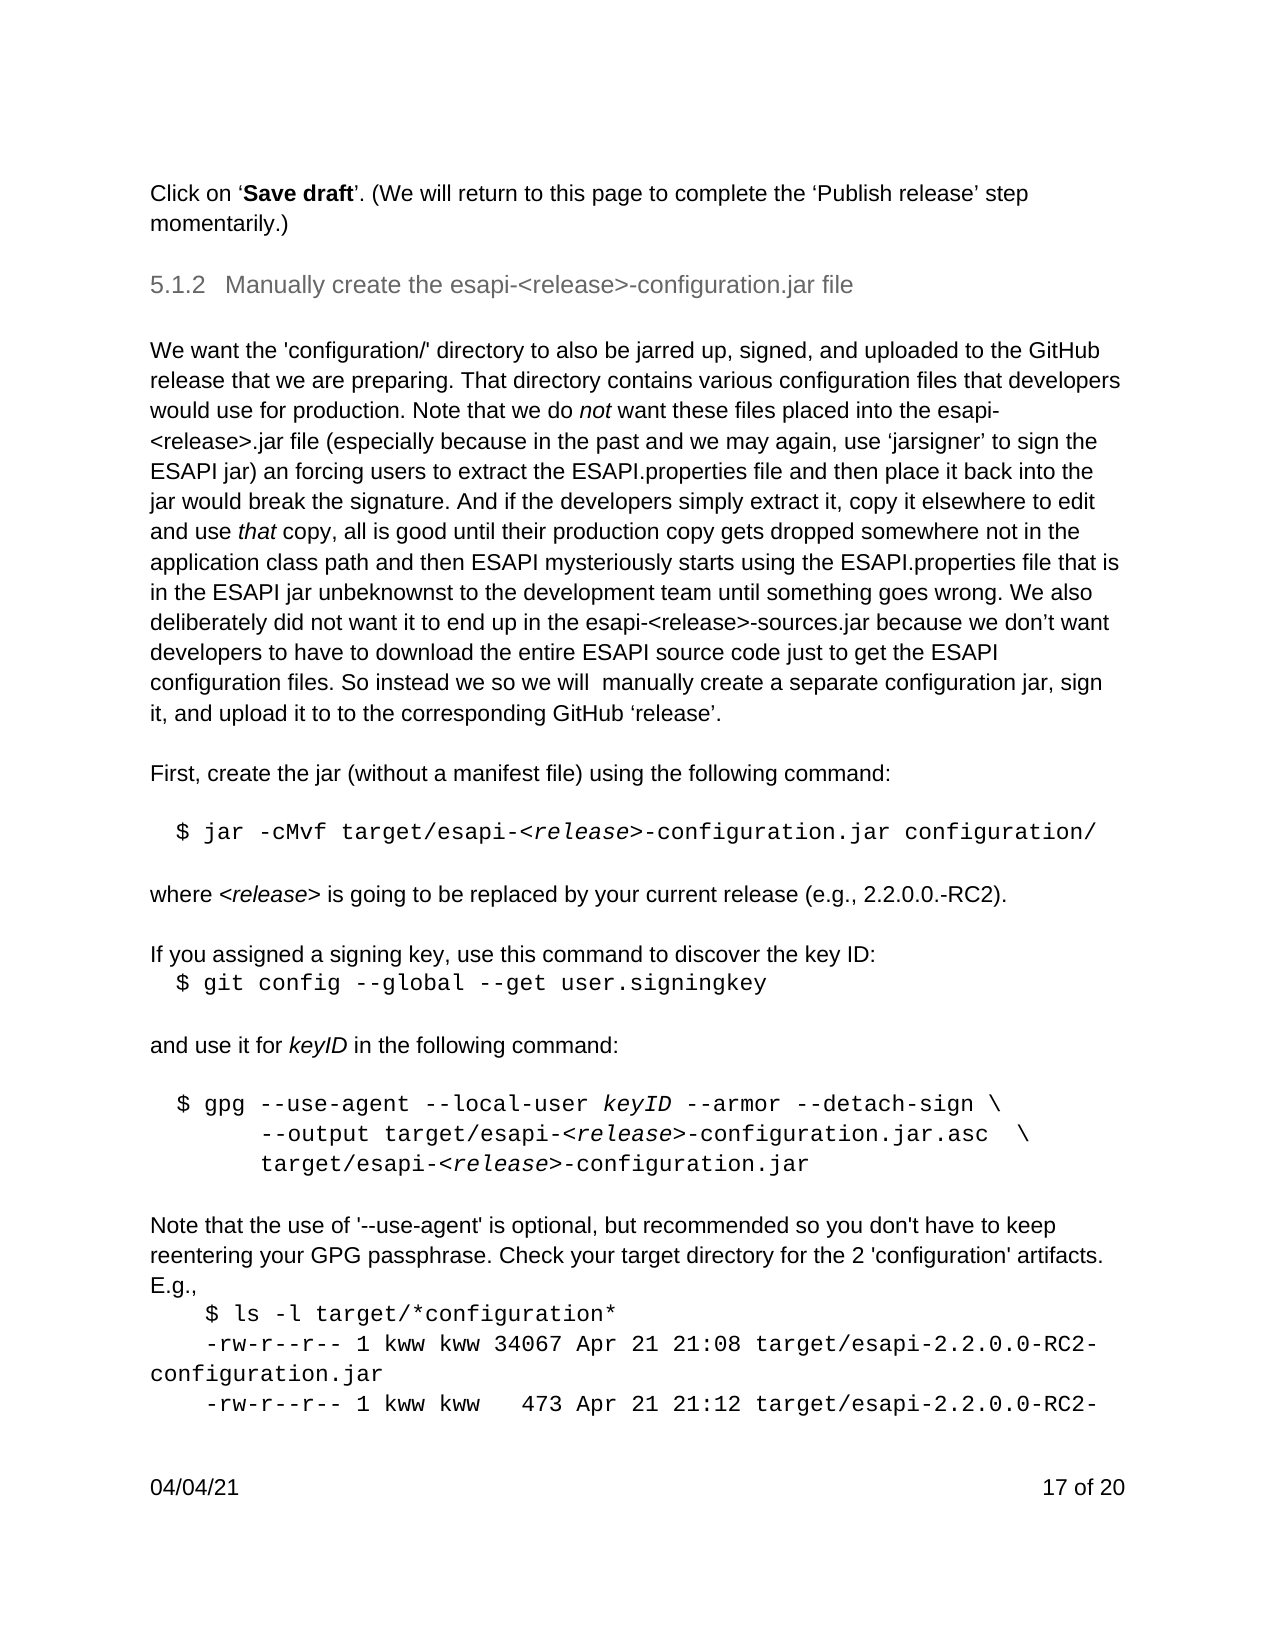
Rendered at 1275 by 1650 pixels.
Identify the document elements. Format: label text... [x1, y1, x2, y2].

text where <release> is going to be replaced by your current release (e.g., 2.2.0.0.-RC2). [150, 881, 1125, 907]
text and use it for keyID in the following command: [150, 1032, 1125, 1058]
text Note that the use of '--use-agent' is optional, but recommended so you don't have to keep reentering your GPG passphrase. Check your target directory for the 2 'configuration' artifacts. E.g., [150, 1212, 1125, 1299]
text $ gpg --use-agent --local-user keyID --armor --detach-sign \ [150, 1092, 1125, 1118]
text First, create the jar (without a manifest file) using the following command: [150, 760, 1125, 786]
text $ git config --global --get user.signingkey [150, 971, 1125, 997]
text $ ls -l target/*configuration* [150, 1303, 1125, 1328]
text $ jar -cMvf target/esapi-<release>-configuration.jar configuration/ [150, 820, 1125, 846]
text We want the 'configuration/' directory to also be jarred up, signed, and uploaded to the GitHub release that we are preparing. That directory contains various configuration files that developers would use for production. Note that we do not want these files placed into the esapi-<release>.jar file (especially because in the past and we may again, use ‘jarsigner’ to sign the ESAPI jar) an forcing users to extract the ESAPI.properties file and then place it back into the jar would break the signature. And if the developers simply extract it, copy it elsewhere to edit and use that copy, all is good until their production copy gets dropped somewhere not in the application class path and then ESAPI mysteriously starts using the ESAPI.properties file that is in the ESAPI jar unbeknownst to the development team until something goes wrong. We also deliberately did not want it to end up in the esapi-<release>-sources.jar because we don’t want developers to have to download the entire ESAPI source code just to get the ESAPI configuration files. So instead we so we will manually create a separate configuration jar, sign it, and upload it to to the corresponding GitHub ‘release’. [150, 337, 1125, 726]
subtitle Manually create the esapi-<release>-configuration.jar file [150, 270, 1125, 298]
text --output target/esapi-<release>-configuration.jar.asc \ [150, 1122, 1125, 1148]
text If you assigned a signing key, use this command to discover the key ID: [150, 941, 1125, 967]
text -rw-r--r-- 1 kww kww 473 Apr 21 21:12 target/esapi-2.2.0.0-RC2- [150, 1392, 1125, 1418]
text Click on ‘Save draft’. (We will return to this page to complete the ‘Publish release’ step momentarily.) [150, 180, 1125, 237]
text -rw-r--r-- 1 kww kww 34067 Apr 21 21:08 target/esapi-2.2.0.0-RC2-configuration.jar [150, 1332, 1125, 1388]
text target/esapi-<release>-configuration.jar [150, 1152, 1125, 1178]
